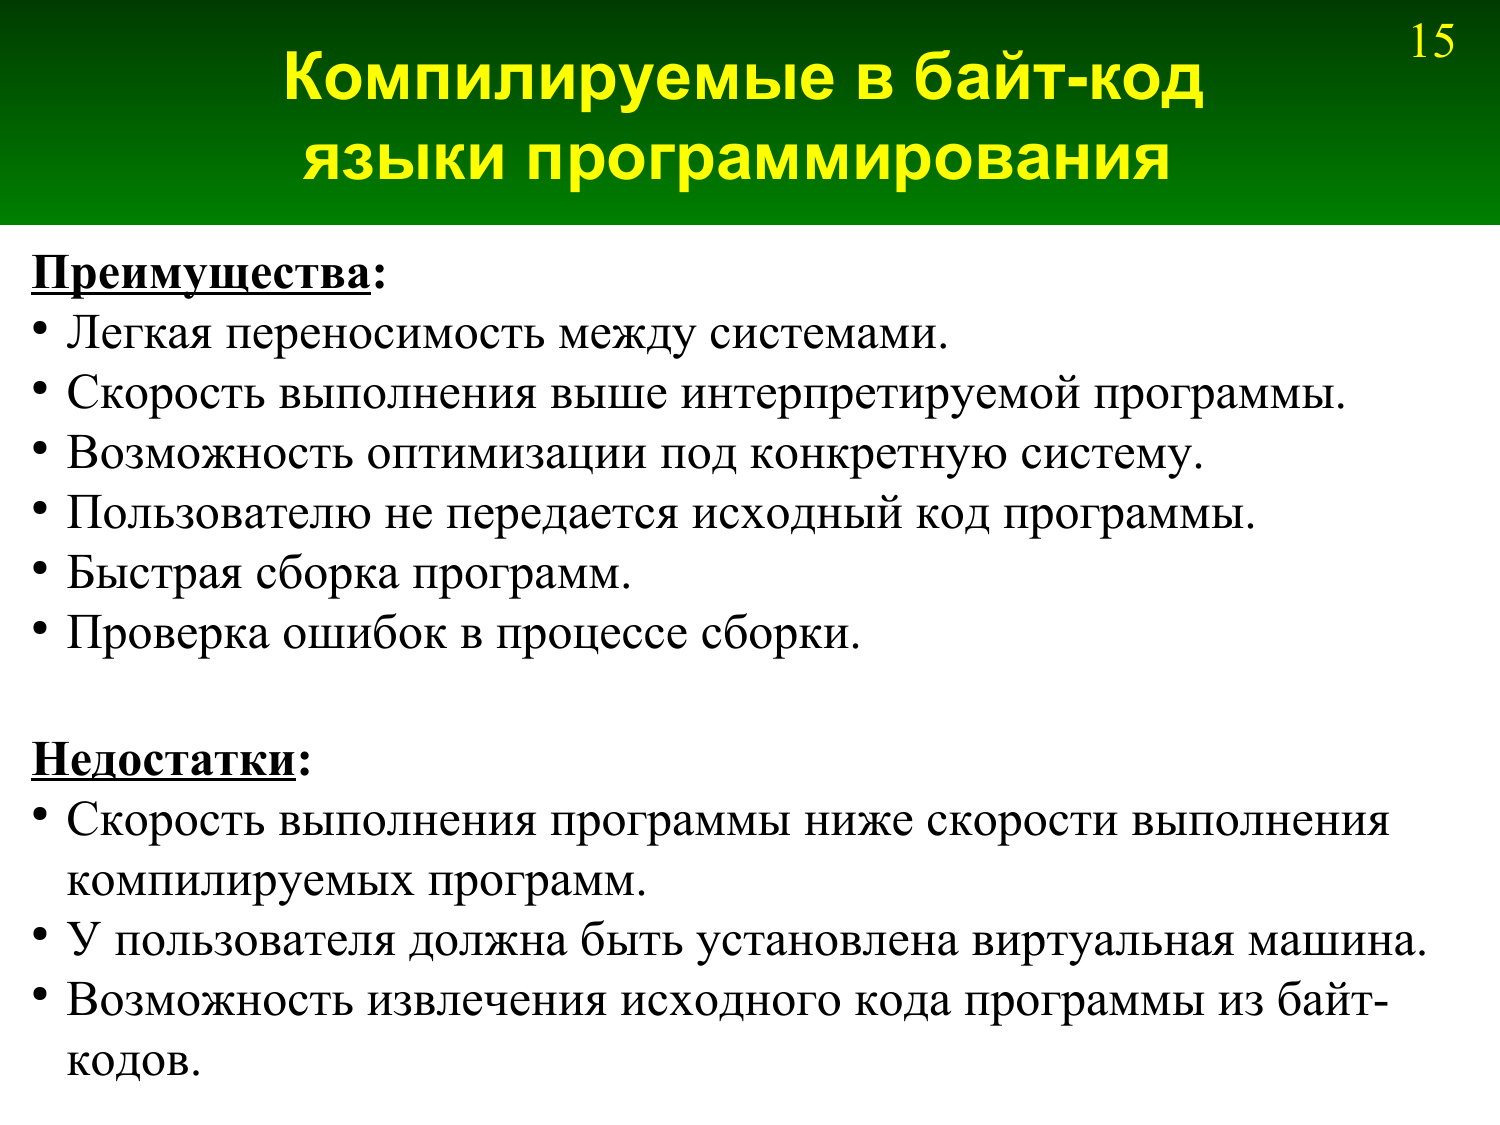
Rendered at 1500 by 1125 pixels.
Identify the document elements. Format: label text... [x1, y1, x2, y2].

text_box Недостатки: Скорость выполнения программы ниже скорости выполнения компилируемых программ. У пользователя должна быть установлена виртуальная машина. Возможность извлечения исходного кода программы из байт-кодов. [16, 718, 1482, 1095]
title Компилируемые в байт-код языки программирования [88, 18, 1389, 207]
text_box Преимущества: Легкая переносимость между системами. Скорость выполнения выше интерпретируемой программы. Возможность оптимизации под конкретную систему. Пользователю не передается исходный код программы. Быстрая сборка программ. Проверка ошибок в процессе сборки. [16, 231, 1478, 667]
